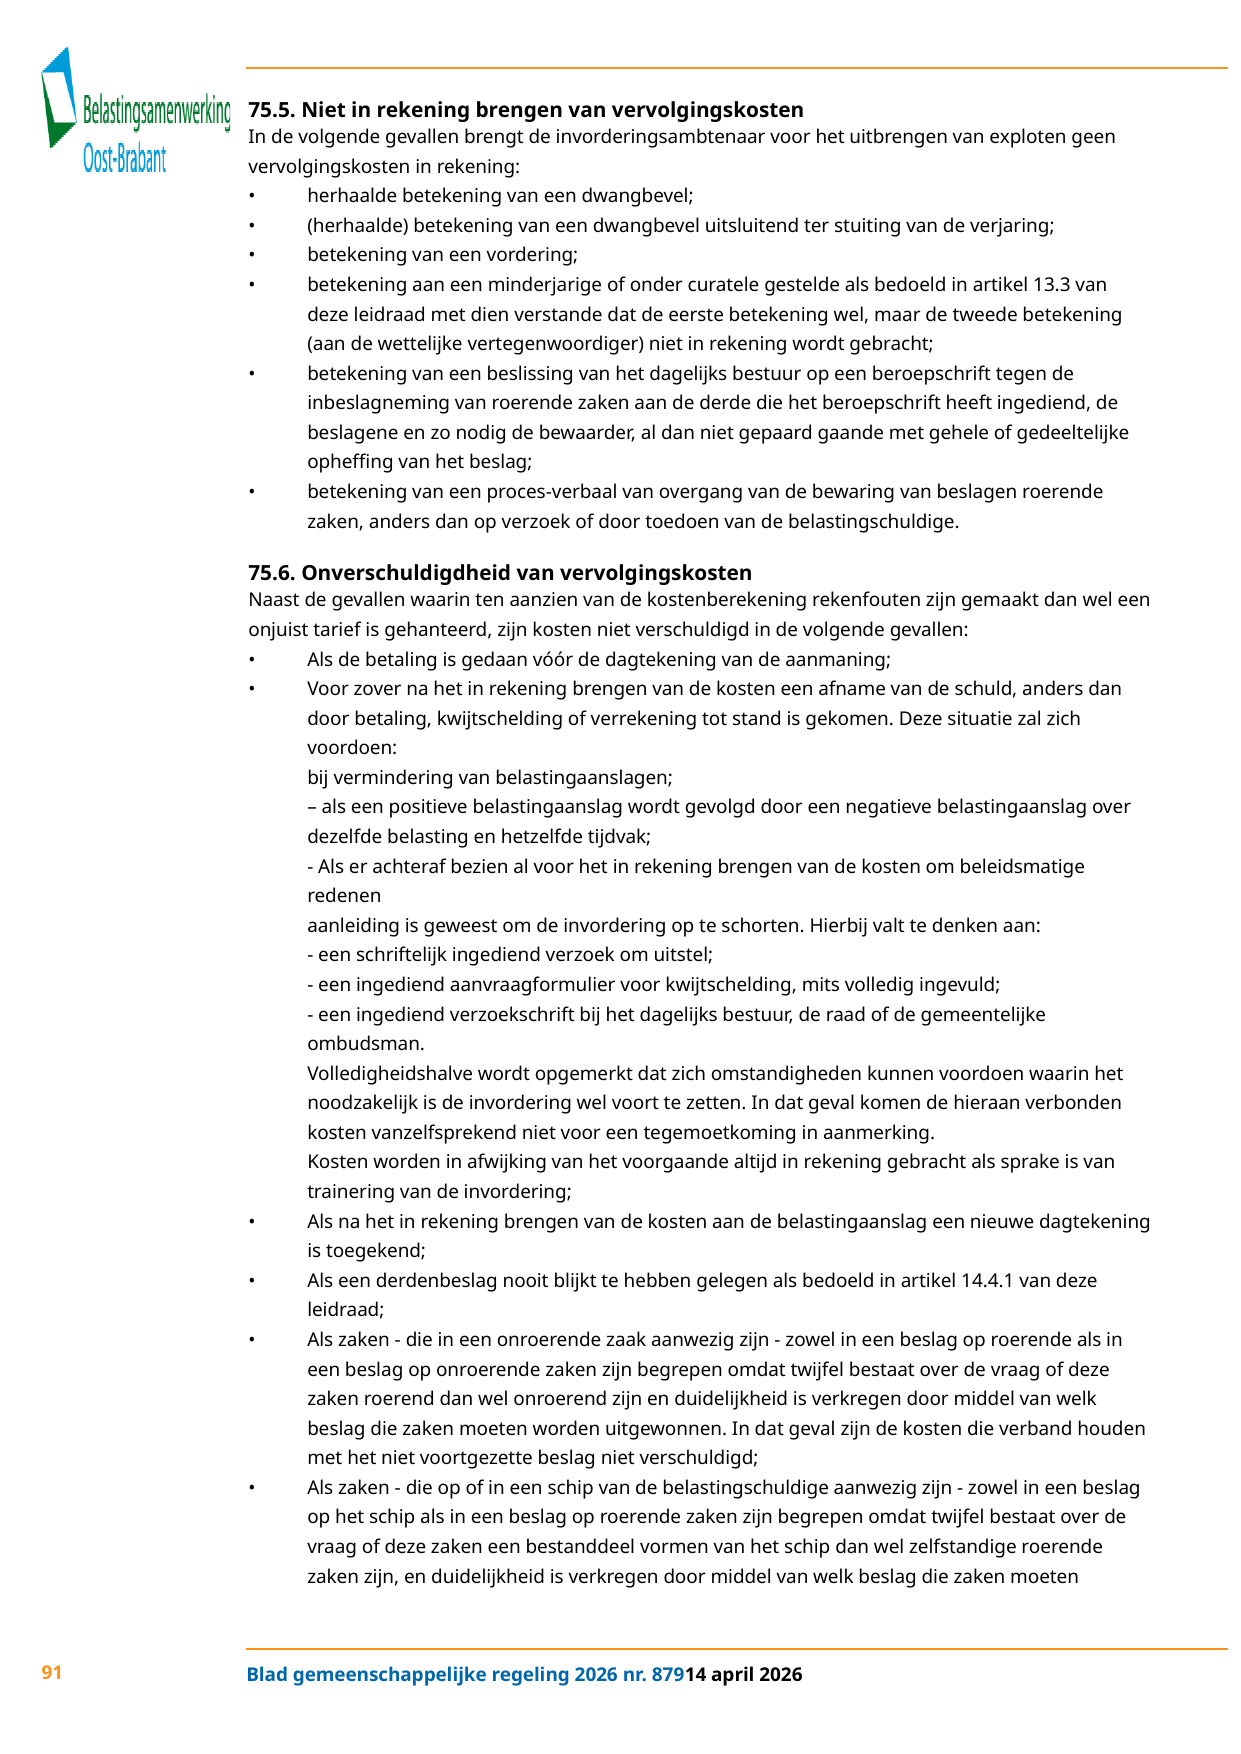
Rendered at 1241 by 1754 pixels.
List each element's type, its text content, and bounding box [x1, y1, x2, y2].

list betekening van een vordering; [248, 242, 1152, 267]
list Voor zover na het in rekening brengen van de kosten een afname van de schuld, anders dan door betaling, kwijtschelding of verrekening tot stand is gekomen. Deze situatie zal zich voordoen: [248, 675, 1152, 760]
list Kosten worden in afwijking van het voorgaande altijd in rekening gebracht als sprake is van trainering van de invordering; [248, 1149, 1152, 1204]
list - een ingediend verzoekschrift bij het dagelijks bestuur, de raad of de gemeentelijke ombudsman. [248, 1001, 1152, 1056]
list Als zaken - die in een onroerende zaak aanwezig zijn - zowel in een beslag op roerende als in een beslag op onroerende zaken zijn begrepen omdat twijfel bestaat over de vraag of deze zaken roerend dan wel onroerend zijn en duidelijkheid is verkregen door middel van welk beslag die zaken moeten worden uitgewonnen. In dat geval zijn de kosten die verband houden met het niet voortgezette beslag niet verschuldigd; [248, 1326, 1152, 1470]
list betekening van een proces-verbaal van overgang van de bewaring van beslagen roerende zaken, anders dan op verzoek of door toedoen van de belastingschuldige. [248, 478, 1152, 533]
picture [86, 146, 91, 169]
text 75.5. Niet in rekening brengen van vervolgingskosten [248, 95, 1152, 123]
list herhaalde betekening van een dwangbevel; [248, 182, 1152, 208]
list – als een positieve belastingaanslag wordt gevolgd door een negatieve belastingaanslag over [248, 794, 1152, 819]
text In de volgende gevallen brengt de invorderingsambtenaar voor het uitbrengen van exploten geen vervolgingskosten in rekening: [248, 123, 1152, 178]
list - een ingediend aanvraagformulier voor kwijtschelding, mits volledig ingevuld; [248, 971, 1152, 997]
list Als zaken - die op of in een schip van de belastingschuldige aanwezig zijn - zowel in een beslag op het schip als in een beslag op roerende zaken zijn begrepen omdat twijfel bestaat over de vraag of deze zaken een bestanddeel vormen van het schip dan wel zelfstandige roerende zaken zijn, en duidelijkheid is verkregen door middel van welk beslag die zaken moeten [248, 1474, 1152, 1589]
picture [100, 161, 105, 172]
list Volledigheidshalve wordt opgemerkt dat zich omstandigheden kunnen voordoen waarin het noodzakelijk is de invordering wel voort te zetten. In dat geval komen de hieraan verbonden kosten vanzelfsprekend niet voor een tegemoetkoming in aanmerking. [248, 1060, 1152, 1145]
list betekening aan een minderjarige of onder curatele gestelde als bedoeld in artikel 13.3 van deze leidraad met dien verstande dat de eerste betekening wel, maar de tweede betekening (aan de wettelijke vertegenwoordiger) niet in rekening wordt gebracht; [248, 271, 1152, 356]
list (herhaalde) betekening van een dwangbevel uitsluitend ter stuiting van de verjaring; [248, 212, 1152, 238]
list betekening van een beslissing van het dagelijks bestuur op een beroepschrift tegen de inbeslagneming van roerende zaken aan de derde die het beroepschrift heeft ingediend, de beslagene en zo nodig de bewaarder, al dan niet gepaard gaande met gehele of gedeeltelijke opheffing van het beslag; [248, 360, 1152, 474]
text 75.6. Onverschuldigdheid van vervolgingskosten [248, 558, 1152, 587]
list dezelfde belasting en hetzelfde tijdvak; [248, 823, 1152, 849]
list Als een derdenbeslag nooit blijkt te hebben gelegen als bedoeld in artikel 14.4.1 van deze leidraad; [248, 1267, 1152, 1322]
picture [129, 155, 134, 172]
list Als na het in rekening brengen van de kosten aan de belastingaanslag een nieuwe dagtekening is toegekend; [248, 1208, 1152, 1263]
list Als de betaling is gedaan vóór de dagtekening van de aanmaning; [248, 646, 1152, 672]
list - Als er achteraf bezien al voor het in rekening brengen van de kosten om beleidsmatige redenen [248, 853, 1152, 908]
text Naast de gevallen waarin ten aanzien van de kostenberekening rekenfouten zijn gemaakt dan wel een onjuist tarief is gehanteerd, zijn kosten niet verschuldigd in de volgende gevallen: [248, 587, 1152, 642]
picture [91, 163, 96, 172]
list aanleiding is geweest om de invordering op te schorten. Hierbij valt te denken aan: [248, 912, 1152, 938]
list - een schriftelijk ingediend verzoek om uitstel; [248, 942, 1152, 967]
list bij vermindering van belastingaanslagen; [248, 764, 1152, 790]
picture [41, 47, 231, 172]
